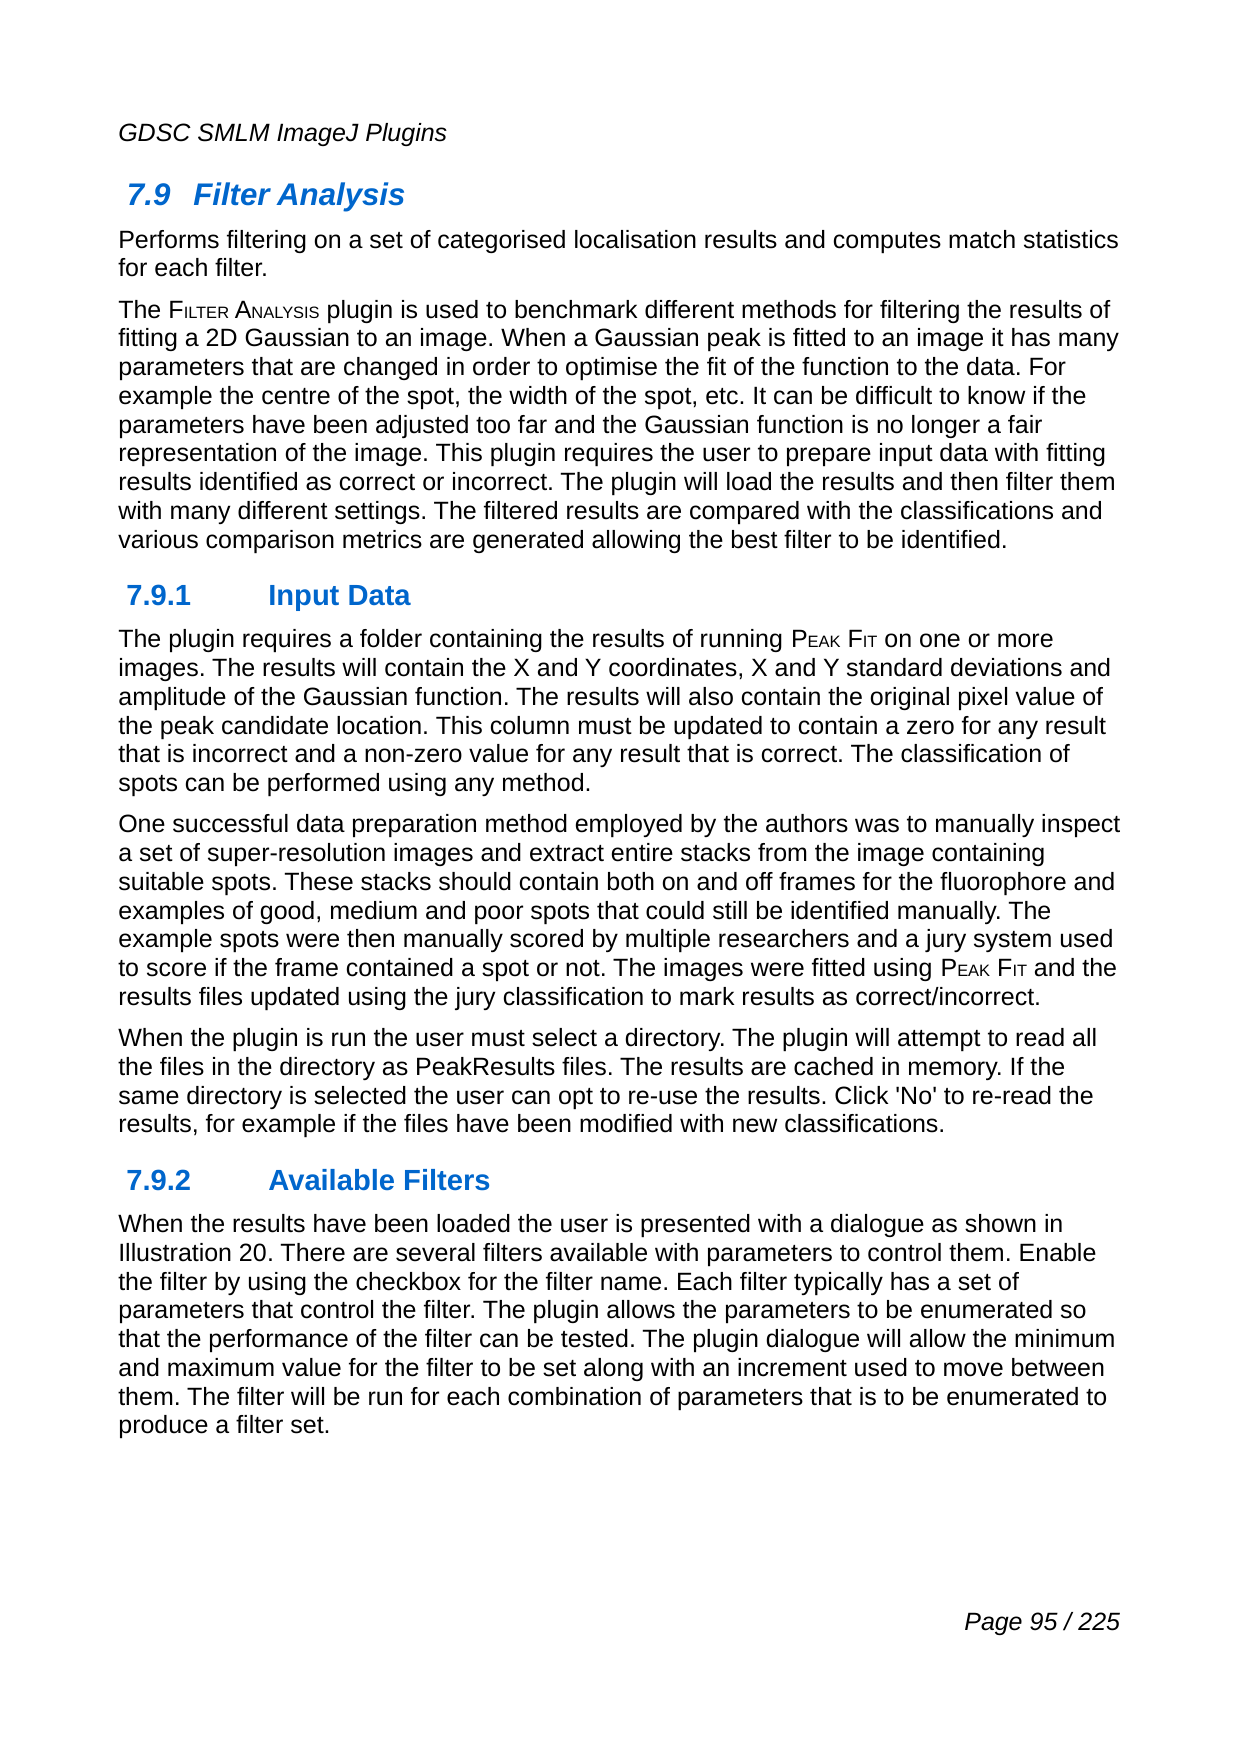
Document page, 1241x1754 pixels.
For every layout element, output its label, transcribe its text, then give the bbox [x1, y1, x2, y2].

text The plugin requires a folder containing the results of running Peak Fit on one or more images. The results will contain the X and Y coordinates, X and Y standard deviations and amplitude of the Gaussian function. The results will also contain the original pixel value of the peak candidate location. This column must be updated to contain a zero for any result that is incorrect and a non-zero value for any result that is correct. The classification of spots can be performed using any method. [118, 624, 1122, 797]
text One successful data preparation method employed by the authors was to manually inspect a set of super-resolution images and extract entire stacks from the image containing suitable spots. These stacks should contain both on and off frames for the fluorophore and examples of good, medium and poor spots that could still be identified manually. The example spots were then manually scored by multiple researchers and a jury system used to score if the frame contained a spot or not. The images were fitted using Peak Fit and the results files updated using the jury classification to mark results as correct/incorrect. [118, 809, 1122, 1011]
text When the plugin is run the user must select a directory. The plugin will attempt to read all the files in the directory as PeakResults files. The results are cached in memory. If the same directory is selected the user can opt to re-use the results. Click 'No' to re-read the results, for example if the files have been modified with new classifications. [118, 1023, 1122, 1138]
text When the results have been loaded the user is presented with a dialogue as shown in Illustration 20. There are several filters available with parameters to control them. Enable the filter by using the checkbox for the filter name. Each filter typically has a set of parameters that control the filter. The plugin allows the parameters to be enumerated so that the performance of the filter can be tested. The plugin dialogue will allow the minimum and maximum value for the filter to be set along with an increment used to move between them. The filter will be run for each combination of parameters that is to be enumerated to produce a filter set. [118, 1209, 1122, 1439]
text Performs filtering on a set of categorised localisation results and computes match statistics for each filter. [118, 225, 1122, 282]
subtitle Input Data [118, 578, 1122, 612]
text The Filter Analysis plugin is used to benchmark different methods for filtering the results of fitting a 2D Gaussian to an image. When a Gaussian peak is fitted to an image it has many parameters that are changed in order to optimise the fit of the function to the data. For example the centre of the spot, the width of the spot, etc. It can be difficult to know if the parameters have been adjusted too far and the Gaussian function is no longer a fair representation of the image. This plugin requires the user to prepare input data with fitting results identified as correct or incorrect. The plugin will load the results and then filter them with many different settings. The filtered results are compared with the classifications and various comparison metrics are generated allowing the best filter to be identified. [118, 295, 1122, 553]
subtitle Available Filters [118, 1163, 1122, 1197]
subtitle Filter Analysis [118, 176, 1122, 212]
